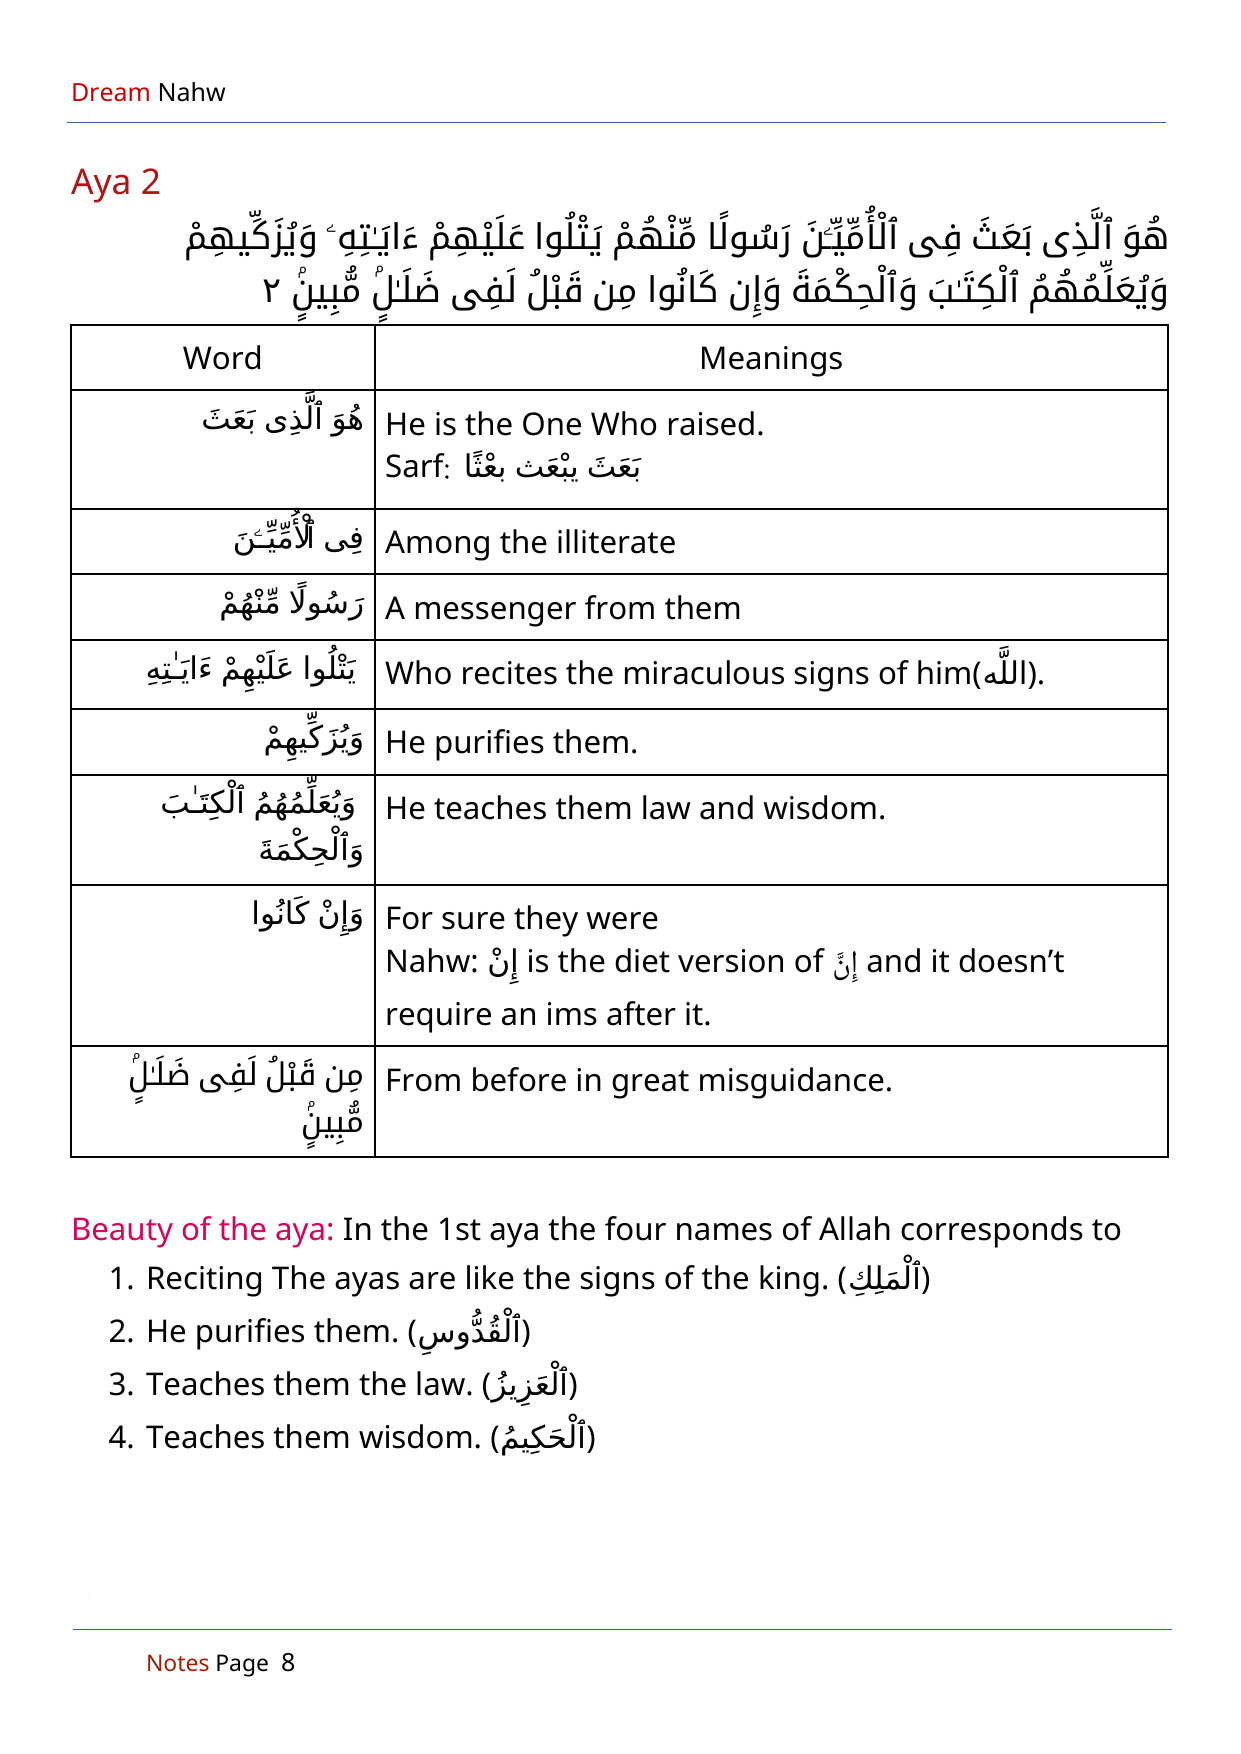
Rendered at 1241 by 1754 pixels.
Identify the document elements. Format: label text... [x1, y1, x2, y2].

table_cell For sure they were Nahw: إِنْ is the diet version of إِنَّ and it doesn’t require an ims after it. [376, 886, 1167, 1045]
table_cell مِن قَبْلُ لَفِى ضَلَـٰلٍۢ مُّبِينٍۢ [72, 1047, 374, 1156]
table_header Word [72, 326, 374, 389]
text هُوَ ٱلَّذِى بَعَثَ فِى ٱلْأُمِّيِّـۧنَ رَسُولًا مِّنْهُمْ يَتْلُوا عَلَيْهِمْ ءَايَـٰتِهِۦ وَيُزَكِّيهِمْ وَيُعَلِّمُهُمُ ٱلْكِتَـٰبَ وَٱلْحِكْمَةَ وَإِن كَانُوا مِن قَبْلُ لَفِى ضَلَـٰلٍۢ مُّبِينٍۢ ٢ [71, 217, 1169, 317]
table_cell وَيُعَلِّمُهُمُ ٱلْكِتَـٰبَ وَٱلْحِكْمَةَ [72, 776, 374, 884]
list Teaches them wisdom. (ٱلْحَكِيمُ) [108, 1415, 1169, 1461]
table_cell رَسُولًا مِّنْهُمْ [72, 575, 374, 639]
table_cell He teaches them law and wisdom. [376, 776, 1167, 884]
list Teaches them the law. (ٱلْعَزِيزُ) [108, 1362, 1169, 1408]
text Beauty of the aya: In the 1st aya the four names of Allah corresponds to [71, 1207, 1169, 1249]
subtitle Aya 2 [71, 157, 1169, 205]
list He purifies them. (ٱلْقُدُّوسِ) [108, 1309, 1169, 1355]
table_cell He is the One Who raised. Sarf: بَعَثَ يبْعَث بعْثًا [376, 391, 1167, 508]
table_header Meanings [376, 326, 1167, 389]
table_cell Who recites the miraculous signs of him(اللَّه). [376, 641, 1167, 708]
table_cell وَإِنْ كَانُوا [72, 886, 374, 1045]
table_cell He purifies them. [376, 710, 1167, 773]
table_cell From before in great misguidance. [376, 1047, 1167, 1156]
table_cell A messenger from them [376, 575, 1167, 639]
table_cell Among the illiterate [376, 510, 1167, 573]
table_cell يَتْلُوا عَلَيْهِمْ ءَايَـٰتِهِ [72, 641, 374, 708]
table_cell فِى ٱلْأُمِّيِّـۧنَ [72, 510, 374, 573]
list Reciting The ayas are like the signs of the king. (ٱلْمَلِكِ) [108, 1256, 1169, 1302]
table_cell هُوَ ٱلَّذِى بَعَثَ [72, 391, 374, 508]
table_cell وَيُزَكِّيهِمْ [72, 710, 374, 773]
